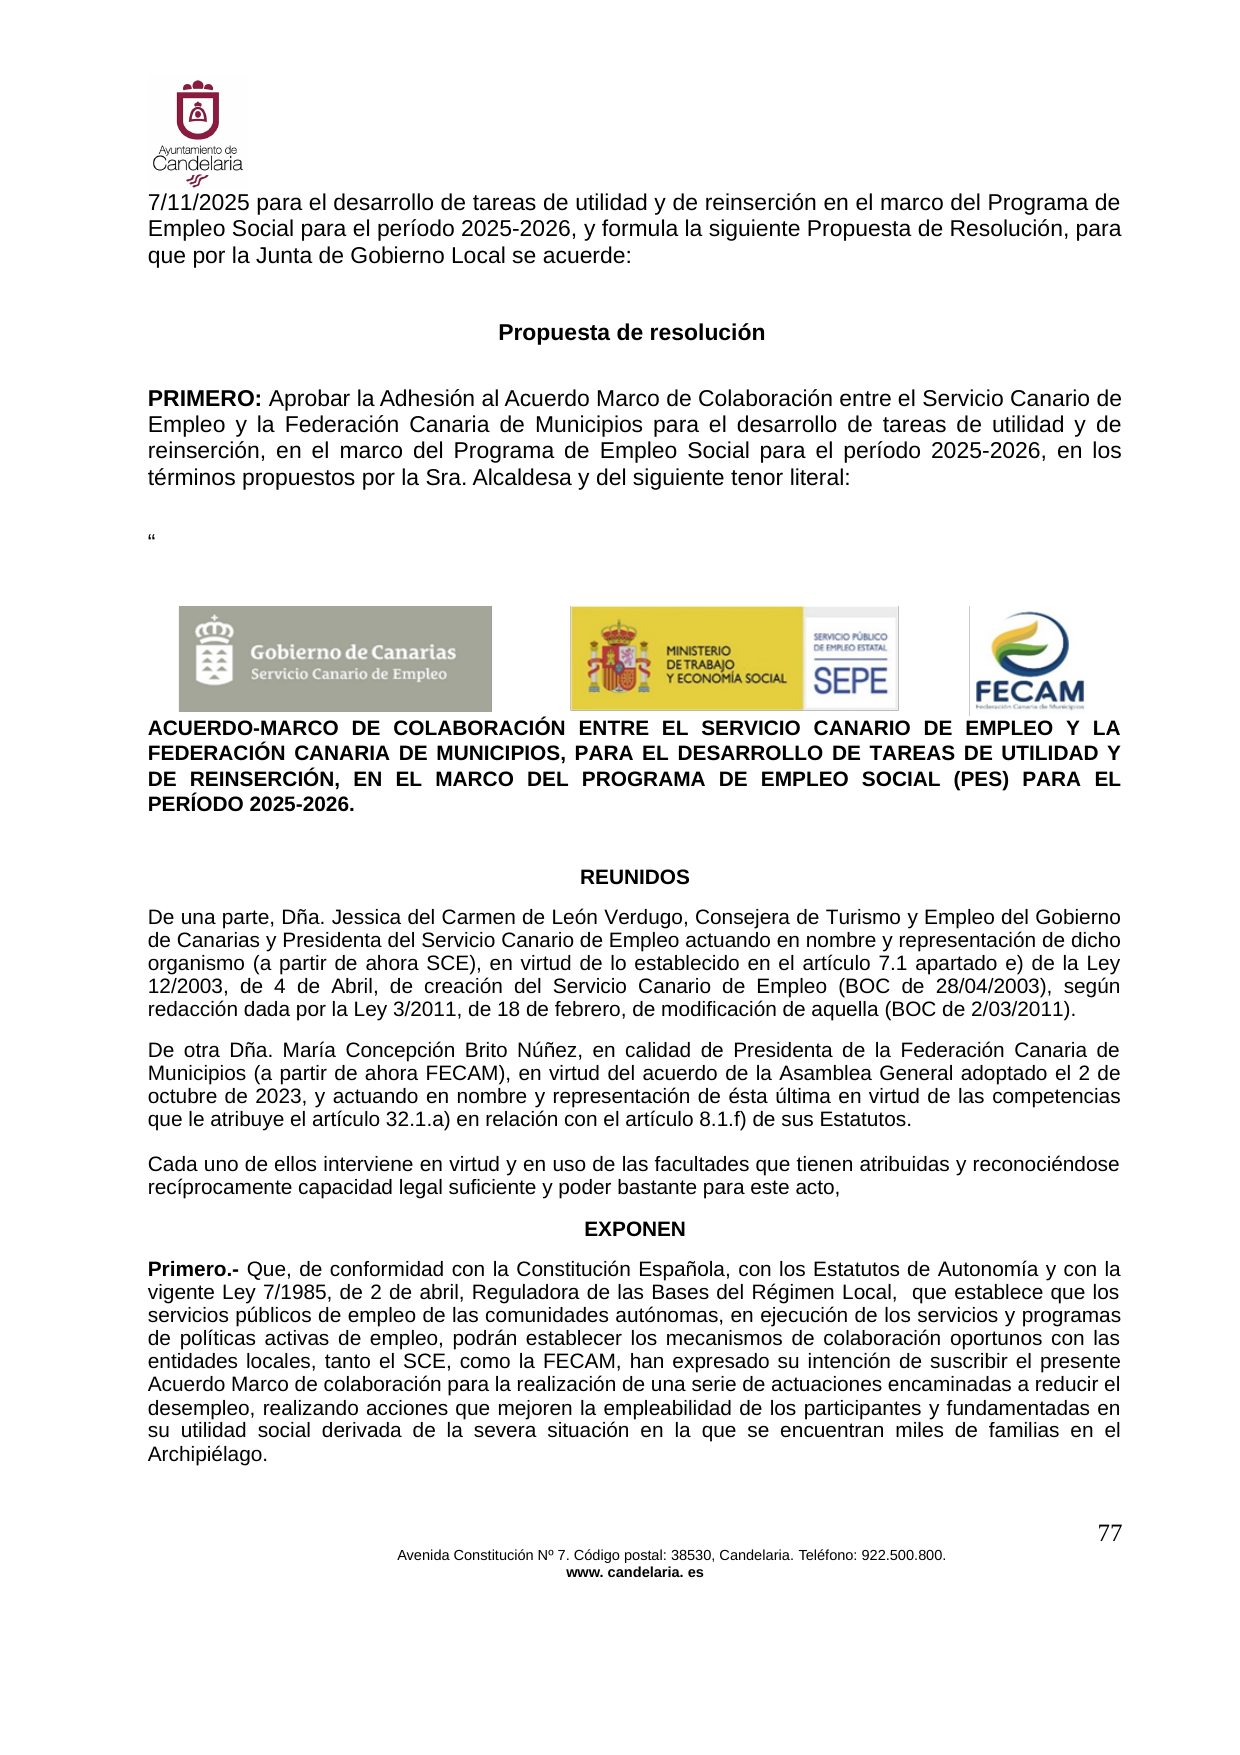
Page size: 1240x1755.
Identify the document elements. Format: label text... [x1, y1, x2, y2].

text ACUERDO-MARCO DE COLABORACIÓN ENTRE EL SERVICIO CANARIO DE EMPLEO Y LA FEDERACIÓN CANARIA DE MUNICIPIOS, PARA EL DESARROLLO DE TAREAS DE UTILIDAD Y DE REINSERCIÓN, EN EL MARCO DEL PROGRAMA DE EMPLEO SOCIAL (PES) PARA EL PERÍODO 2025-2026. [148, 679, 1122, 816]
subtitle EXPONEN [148, 1217, 1122, 1241]
text De una parte, Dña. Jessica del Carmen de León Verdugo, Consejera de Turismo y Empleo del Gobierno de Canarias y Presidenta del Servicio Canario de Empleo actuando en nombre y representación de dicho organismo (a partir de ahora SCE), en virtud de lo establecido en el artículo 7.1 apartado e) de la Ley 12/2003, de 4 de Abril, de creación del Servicio Canario de Empleo (BOC de 28/04/2003), según redacción dada por la Ley 3/2011, de 18 de febrero, de modificación de aquella (BOC de 2/03/2011). [148, 906, 1122, 1021]
text Cada uno de ellos interviene en virtud y en uso de las facultades que tienen atribuidas y reconociéndose recíprocamente capacidad legal suficiente y poder bastante para este acto, [148, 1153, 1122, 1199]
text Propuesta de resolución [148, 319, 1122, 346]
text De otra Dña. María Concepción Brito Núñez, en calidad de Presidenta de la Federación Canaria de Municipios (a partir de ahora FECAM), en virtud del acuerdo de la Asamblea General adoptado el 2 de octubre de 2023, y actuando en nombre y representación de ésta última en virtud de las competencias que le atribuye el artículo 32.1.a) en relación con el artículo 8.1.f) de sus Estatutos. [148, 1039, 1122, 1131]
text 7/11/2025 para el desarrollo de tareas de utilidad y de reinserción en el marco del Programa de Empleo Social para el período 2025-2026, y formula la siguiente Propuesta de Resolución, para que por la Junta de Gobierno Local se acuerde: [148, 189, 1122, 268]
text Primero.- Que, de conformidad con la Constitución Española, con los Estatutos de Autonomía y con la vigente Ley 7/1985, de 2 de abril, Reguladora de las Bases del Régimen Local, que establece que los servicios públicos de empleo de las comunidades autónomas, en ejecución de los servicios y programas de políticas activas de empleo, podrán establecer los mecanismos de colaboración oportunos con las entidades locales, tanto el SCE, como la FECAM, han expresado su intención de suscribir el presente Acuerdo Marco de colaboración para la realización de una serie de actuaciones encaminadas a reducir el desempleo, realizando acciones que mejoren la empleabilidad de los participantes y fundamentadas en su utilidad social derivada de la severa situación en la que se encuentran miles de familias en el Archipiélago. [148, 1258, 1122, 1465]
subtitle REUNIDOS [148, 864, 1122, 888]
text “ [148, 529, 1122, 555]
text PRIMERO: Aprobar la Adhesión al Acuerdo Marco de Colaboración entre el Servicio Canario de Empleo y la Federación Canaria de Municipios para el desarrollo de tareas de utilidad y de reinserción, en el marco del Programa de Empleo Social para el período 2025-2026, en los términos propuestos por la Sra. Alcaldesa y del siguiente tenor literal: [148, 384, 1122, 490]
